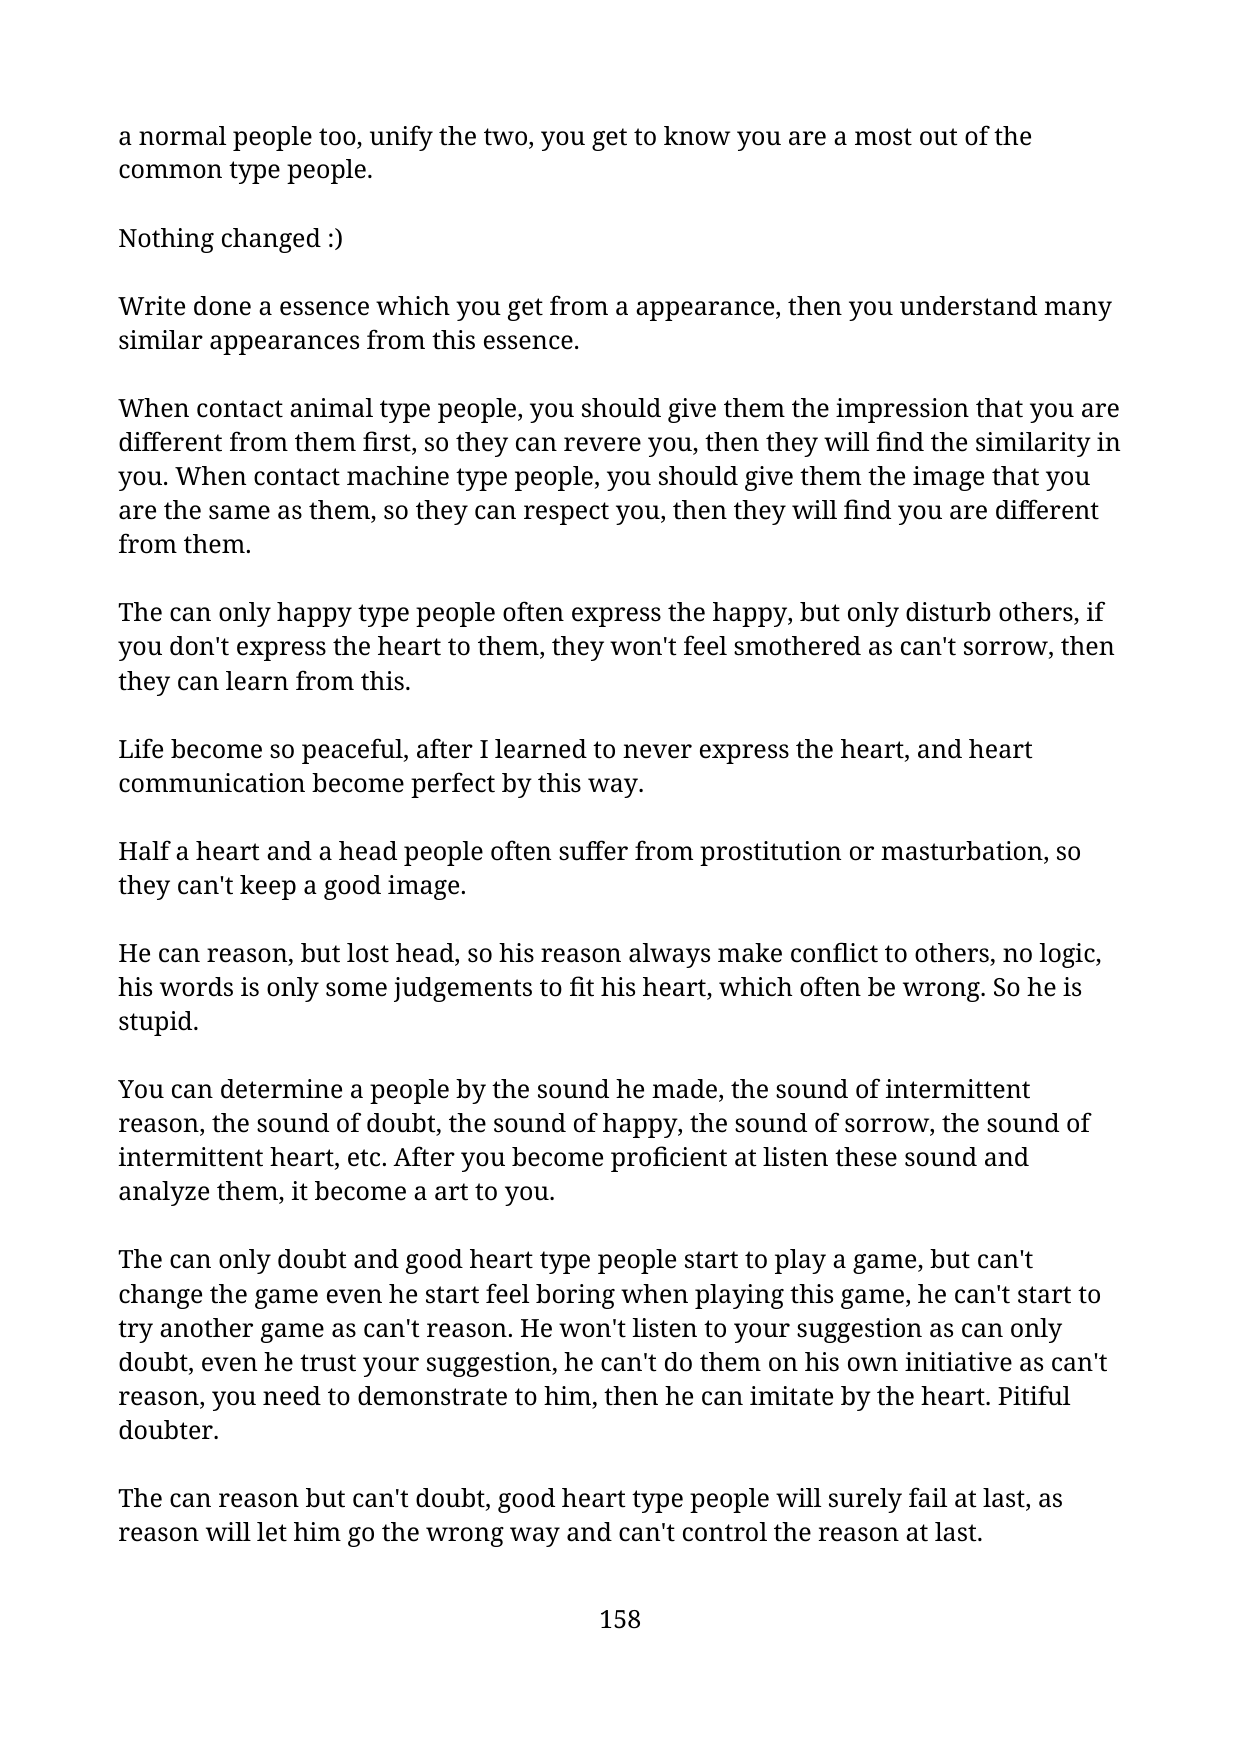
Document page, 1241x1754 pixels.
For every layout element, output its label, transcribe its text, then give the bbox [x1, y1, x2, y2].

text He can reason, but lost head, so his reason always make conflict to others, no logic, his words is only some judgements to fit his heart, which often be wrong. So he is stupid. [118, 936, 1122, 1038]
text The can only doubt and good heart type people start to play a game, but can't change the game even he start feel boring when playing this game, he can't start to try another game as can't reason. He won't listen to your suggestion as can only doubt, even he trust your suggestion, he can't do them on his own initiative as can't reason, you need to demonstrate to him, then he can imitate by the heart. Pitiful doubter. [118, 1242, 1122, 1447]
text Life become so peaceful, after I learned to never express the heart, and heart communication become perfect by this way. [118, 731, 1122, 799]
text a normal people too, unify the two, you get to know you are a most out of the common type people. [118, 118, 1122, 186]
text You can determine a people by the sound he made, the sound of intermittent reason, the sound of doubt, the sound of happy, the sound of sorrow, the sound of intermittent heart, etc. After you become proficient at listen these sound and analyze them, it become a art to you. [118, 1072, 1122, 1208]
text Nothing changed :) [118, 220, 1122, 254]
text When contact animal type people, you should give them the impression that you are different from them first, so they can revere you, then they will find the similarity in you. When contact machine type people, you should give them the image that you are the same as them, so they can respect you, then they will find you are different from them. [118, 391, 1122, 561]
text Write done a essence which you get from a appearance, then you understand many similar appearances from this essence. [118, 288, 1122, 357]
text The can reason but can't doubt, good heart type people will surely fail at last, as reason will let him go the wrong way and can't control the reason at last. [118, 1481, 1122, 1549]
text The can only happy type people often express the happy, but only disturb others, if you don't express the heart to them, they won't feel smothered as can't sorrow, then they can learn from this. [118, 595, 1122, 697]
text Half a heart and a head people often suffer from prostitution or masturbation, so they can't keep a good image. [118, 833, 1122, 902]
